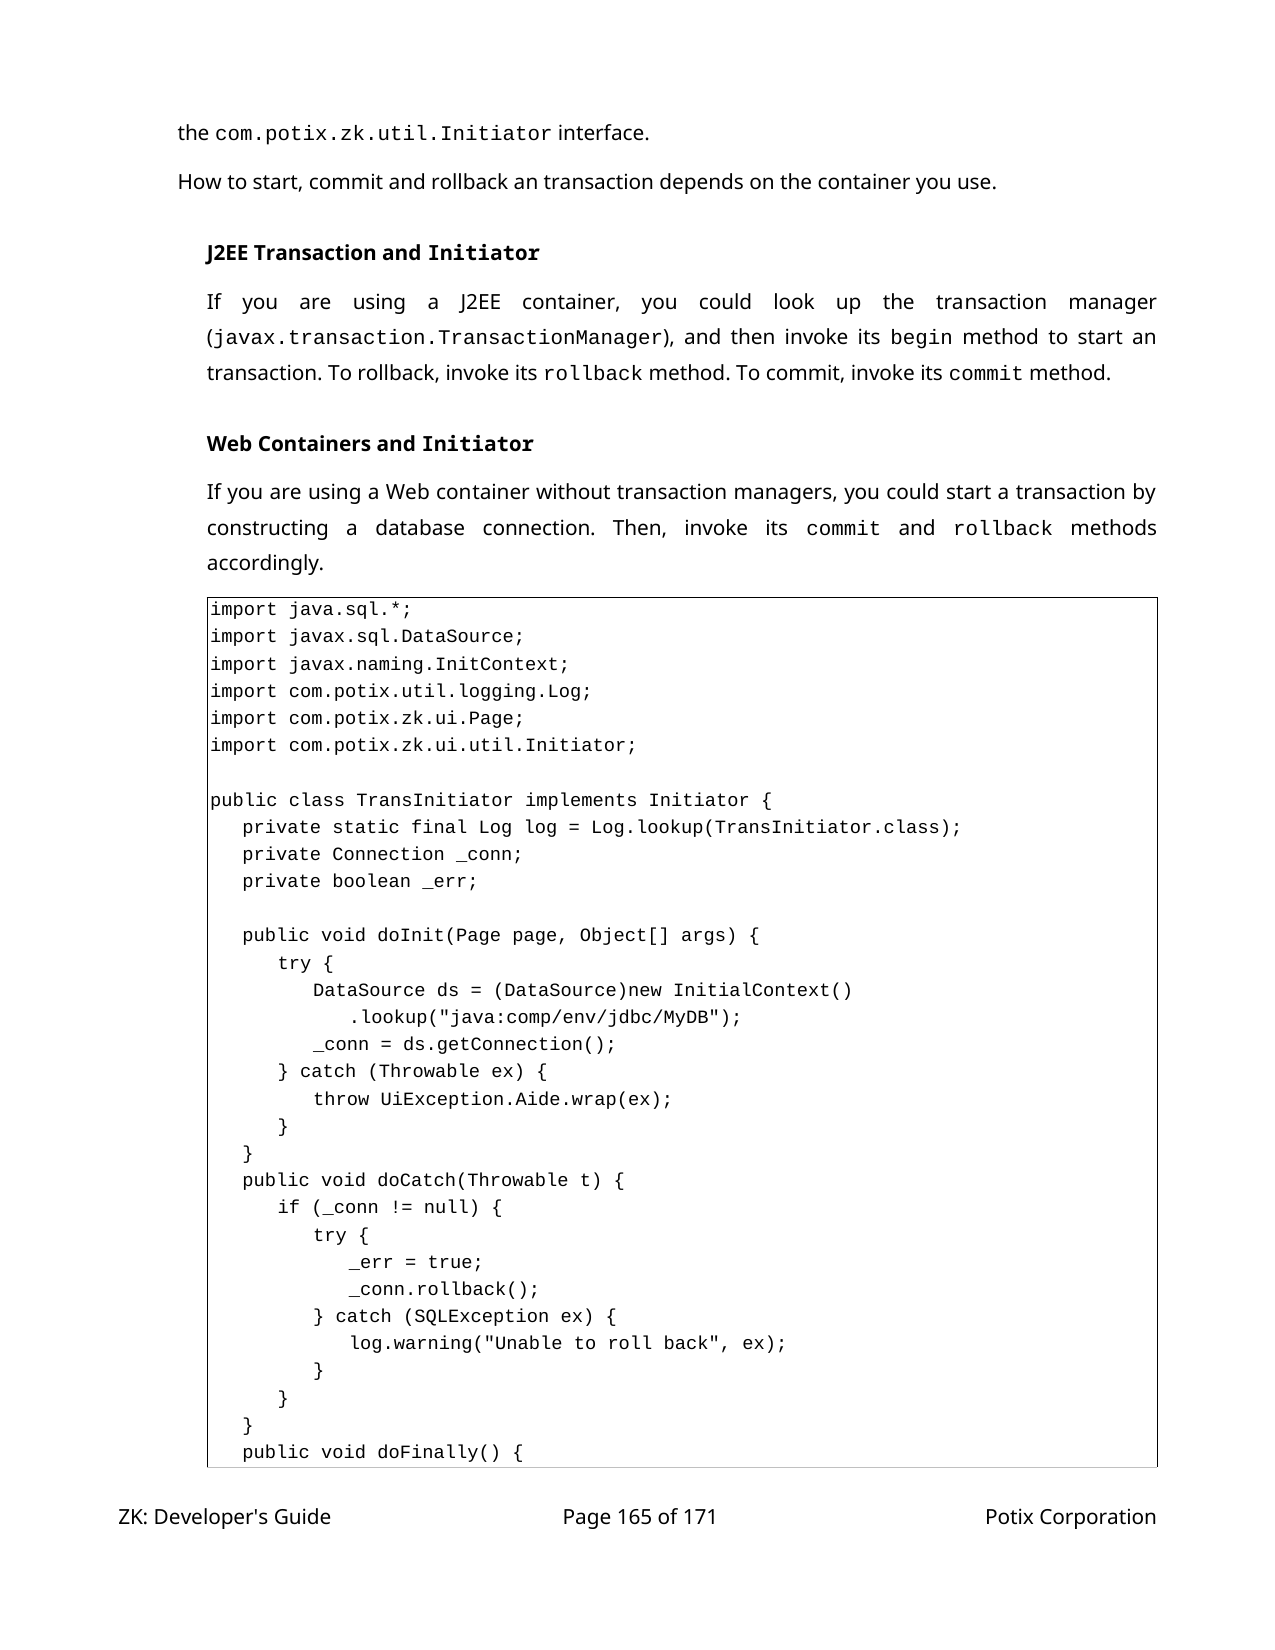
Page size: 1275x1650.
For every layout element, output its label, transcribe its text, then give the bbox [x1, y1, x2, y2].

text } [208, 1141, 1157, 1165]
text } catch (SQLException ex) { [208, 1304, 1157, 1328]
text DataSource ds = (DataSource)new InitialContext() [208, 978, 1157, 1002]
text } [208, 1413, 1157, 1437]
text private Connection _conn; [208, 842, 1157, 866]
text private static final Log log = Log.lookup(TransInitiator.class); [208, 814, 1157, 839]
text import javax.naming.InitContext; [208, 651, 1157, 676]
text private boolean _err; [208, 869, 1157, 893]
text try { [208, 951, 1157, 975]
text log.warning("Unable to roll back", ex); [208, 1331, 1157, 1355]
text public class TransInitiator implements Initiator { [208, 787, 1157, 812]
text import java.sql.*; [208, 598, 1157, 621]
subtitle J2EE Transaction and Initiator [207, 238, 1157, 266]
text } [208, 1386, 1157, 1410]
text public void doInit(Page page, Object[] args) { [208, 923, 1157, 948]
text } [208, 1358, 1157, 1383]
text import com.potix.zk.ui.Page; [208, 706, 1157, 730]
text public void doFinally() { [208, 1440, 1157, 1467]
text import com.potix.zk.ui.util.Initiator; [208, 733, 1157, 757]
text public void doCatch(Throwable t) { [208, 1168, 1157, 1192]
text } [208, 1114, 1157, 1138]
text } catch (Throwable ex) { [208, 1059, 1157, 1083]
text import javax.sql.DataSource; [208, 624, 1157, 648]
text try { [208, 1222, 1157, 1247]
text import com.potix.util.logging.Log; [208, 679, 1157, 703]
text If you are using a J2EE container, you could look up the transaction manager (javax.transaction.TransactionManager), and then invoke its begin method to start an transaction. To rollback, invoke its rollback method. To commit, invoke its commit method. [207, 287, 1157, 386]
text If you are using a Web container without transaction managers, you could start a transaction by constructing a database connection. Then, invoke its commit and rollback methods accordingly. [207, 477, 1157, 576]
text the com.potix.zk.util.Initiator interface. [177, 118, 1157, 147]
subtitle Web Containers and Initiator [207, 429, 1157, 457]
text .lookup("java:comp/env/jdbc/MyDB"); [208, 1005, 1157, 1029]
text if (_conn != null) { [208, 1195, 1157, 1219]
text How to start, commit and rollback an transaction depends on the container you use. [177, 167, 1157, 196]
text throw UiException.Aide.wrap(ex); [208, 1086, 1157, 1111]
text _err = true; [208, 1249, 1157, 1274]
text _conn.rollback(); [208, 1277, 1157, 1301]
text _conn = ds.getConnection(); [208, 1032, 1157, 1056]
